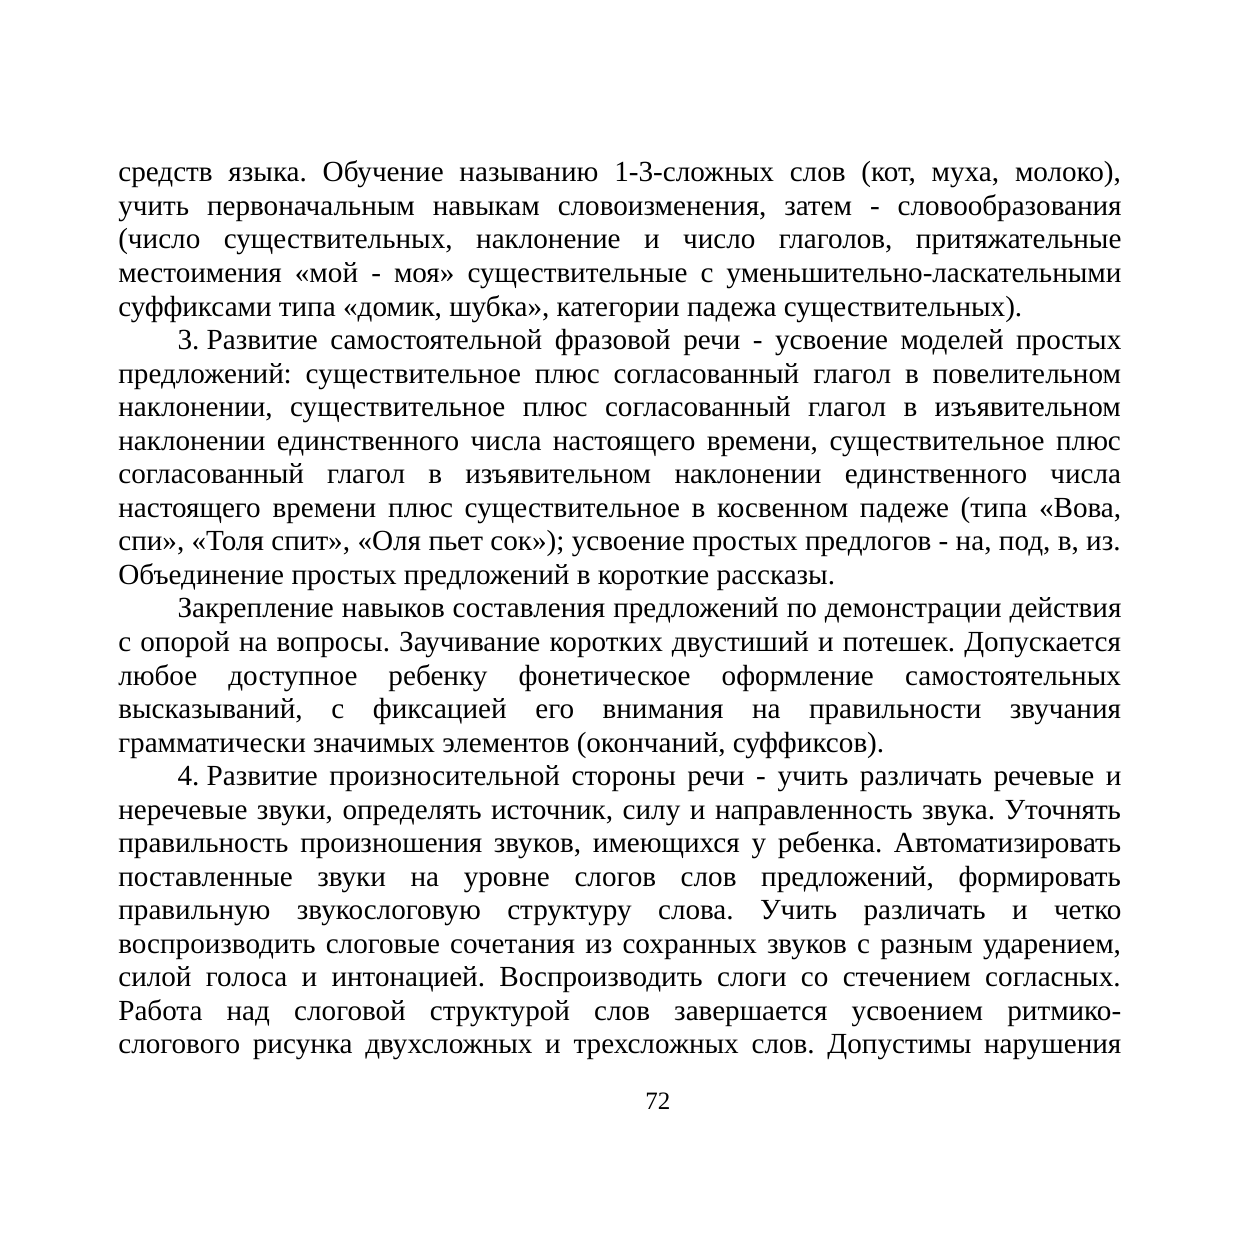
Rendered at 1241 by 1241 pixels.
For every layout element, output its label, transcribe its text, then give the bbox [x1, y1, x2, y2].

text средств языка. Обучение называнию 1-3-сложных слов (кот, муха, молоко), учить первоначальным навыкам словоизменения, затем - словообразования (число существительных, наклонение и число глаголов, притяжательные местоимения «мой - моя» существительные с уменьшительно-ласкательными суффиксами типа «домик, шубка», категории падежа существительных). [118, 154, 1122, 322]
text Закрепление навыков составления предложений по демонстрации действия с опорой на вопросы. Заучивание коротких двустиший и потешек. Допускается любое доступное ребенку фонетическое оформление самостоятельных высказываний, с фиксацией его внимания на правильности звучания грамматически значимых элементов (окончаний, суффиксов). [118, 591, 1122, 758]
text 4. Развитие произносительной стороны речи - учить различать речевые и неречевые звуки, определять источник, силу и направленность звука. Уточнять правильность произношения звуков, имеющихся у ребенка. Автоматизировать поставленные звуки на уровне слогов слов предложений, формировать правильную звукослоговую структуру слова. Учить различать и четко воспроизводить слоговые сочетания из сохранных звуков с разным ударением, силой голоса и интонацией. Воспроизводить слоги со стечением согласных. Работа над слоговой структурой слов завершается усвоением ритмико-слогового рисунка двухсложных и трехсложных слов. Допустимы нарушения [118, 758, 1122, 1060]
text 3. Развитие самостоятельной фразовой речи - усвоение моделей простых предложений: существительное плюс согласованный глагол в повелительном наклонении, существительное плюс согласованный глагол в изъявительном наклонении единственного числа настоящего времени, существительное плюс согласованный глагол в изъявительном наклонении единственного числа настоящего времени плюс существительное в косвенном падеже (типа «Вова, спи», «Толя спит», «Оля пьет сок»); усвоение простых предлогов - на, под, в, из. Объединение простых предложений в короткие рассказы. [118, 322, 1122, 591]
